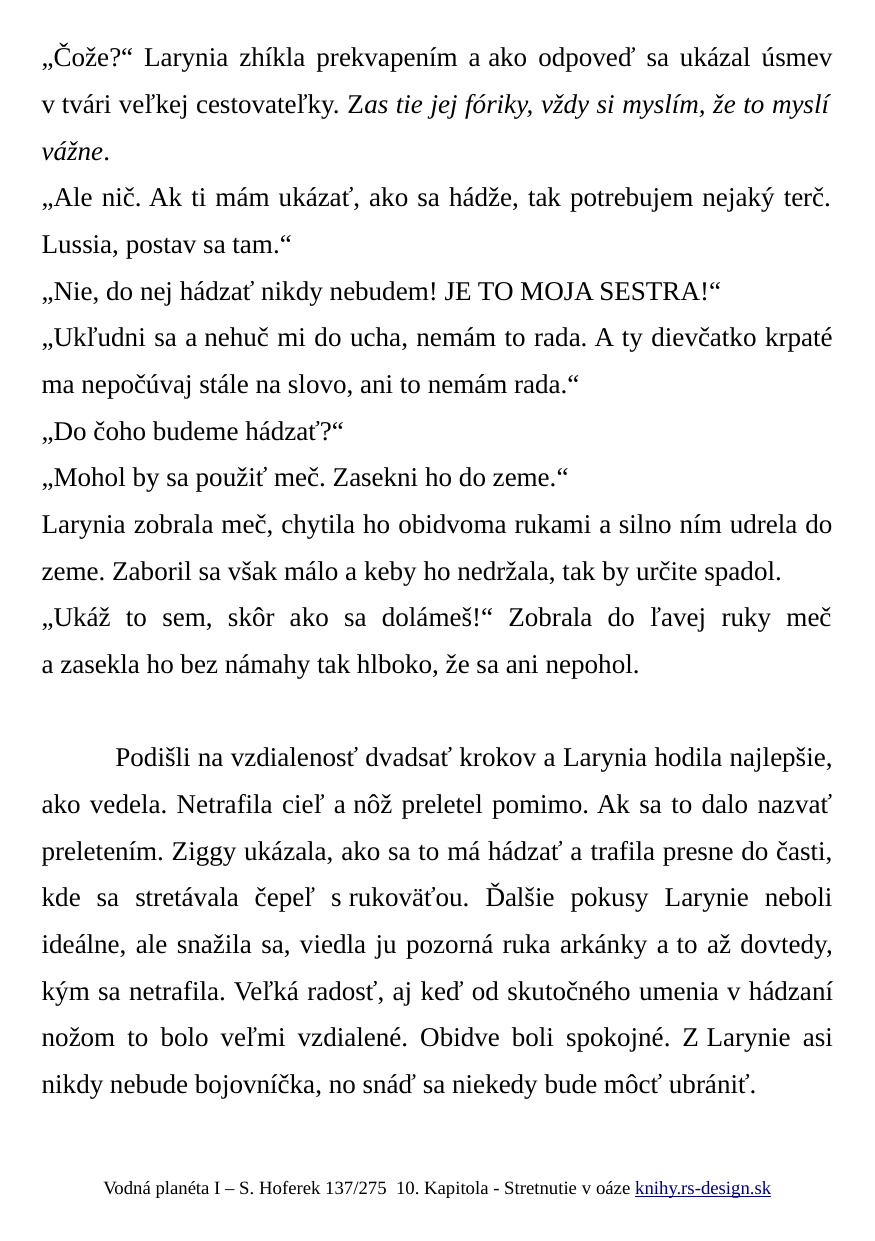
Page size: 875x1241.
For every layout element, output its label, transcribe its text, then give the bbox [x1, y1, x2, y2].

text „Do čoho budeme hádzať?“ [41, 415, 833, 446]
text „Mohol by sa použiť meč. Zasekni ho do zeme.“ [41, 461, 833, 492]
text Podišli na vzdialenosť dvadsať krokov a Larynia hodila najlepšie, ako vedela. Netrafila cieľ a nôž preletel pomimo. Ak sa to dalo nazvať preletením. Ziggy ukázala, ako sa to má hádzať a trafila presne do časti, kde sa stretávala čepeľ s rukoväťou. Ďalšie pokusy Larynie neboli ideálne, ale snažila sa, viedla ju pozorná ruka arkánky a to až dovtedy, kým sa netrafila. Veľká radosť, aj keď od skutočného umenia v hádzaní nožom to bolo veľmi vzdialené. Obidve boli spokojné. Z Larynie asi nikdy nebude bojovníčka, no snáď sa niekedy bude môcť ubrániť. [41, 741, 833, 1099]
text „Ale nič. Ak ti mám ukázať, ako sa hádže, tak potrebujem nejaký terč. Lussia, postav sa tam.“ [41, 181, 833, 259]
text „Ukľudni sa a nehuč mi do ucha, nemám to rada. A ty dievčatko krpaté ma nepočúvaj stále na slovo, ani to nemám rada.“ [41, 321, 833, 399]
text „Čože?“ Larynia zhíkla prekvapením a ako odpoveď sa ukázal úsmev v tvári veľkej cestovateľky. Zas tie jej fóriky, vždy si myslím, že to myslí vážne. [41, 41, 833, 166]
text „Nie, do nej hádzať nikdy nebudem! JE TO MOJA SESTRA!“ [41, 275, 833, 306]
text Larynia zobrala meč, chytila ho obidvoma rukami a silno ním udrela do zeme. Zaboril sa však málo a keby ho nedržala, tak by určite spadol. [41, 508, 833, 586]
text „Ukáž to sem, skôr ako sa dolámeš!“ Zobrala do ľavej ruky meč a zasekla ho bez námahy tak hlboko, že sa ani nepohol. [41, 601, 833, 679]
